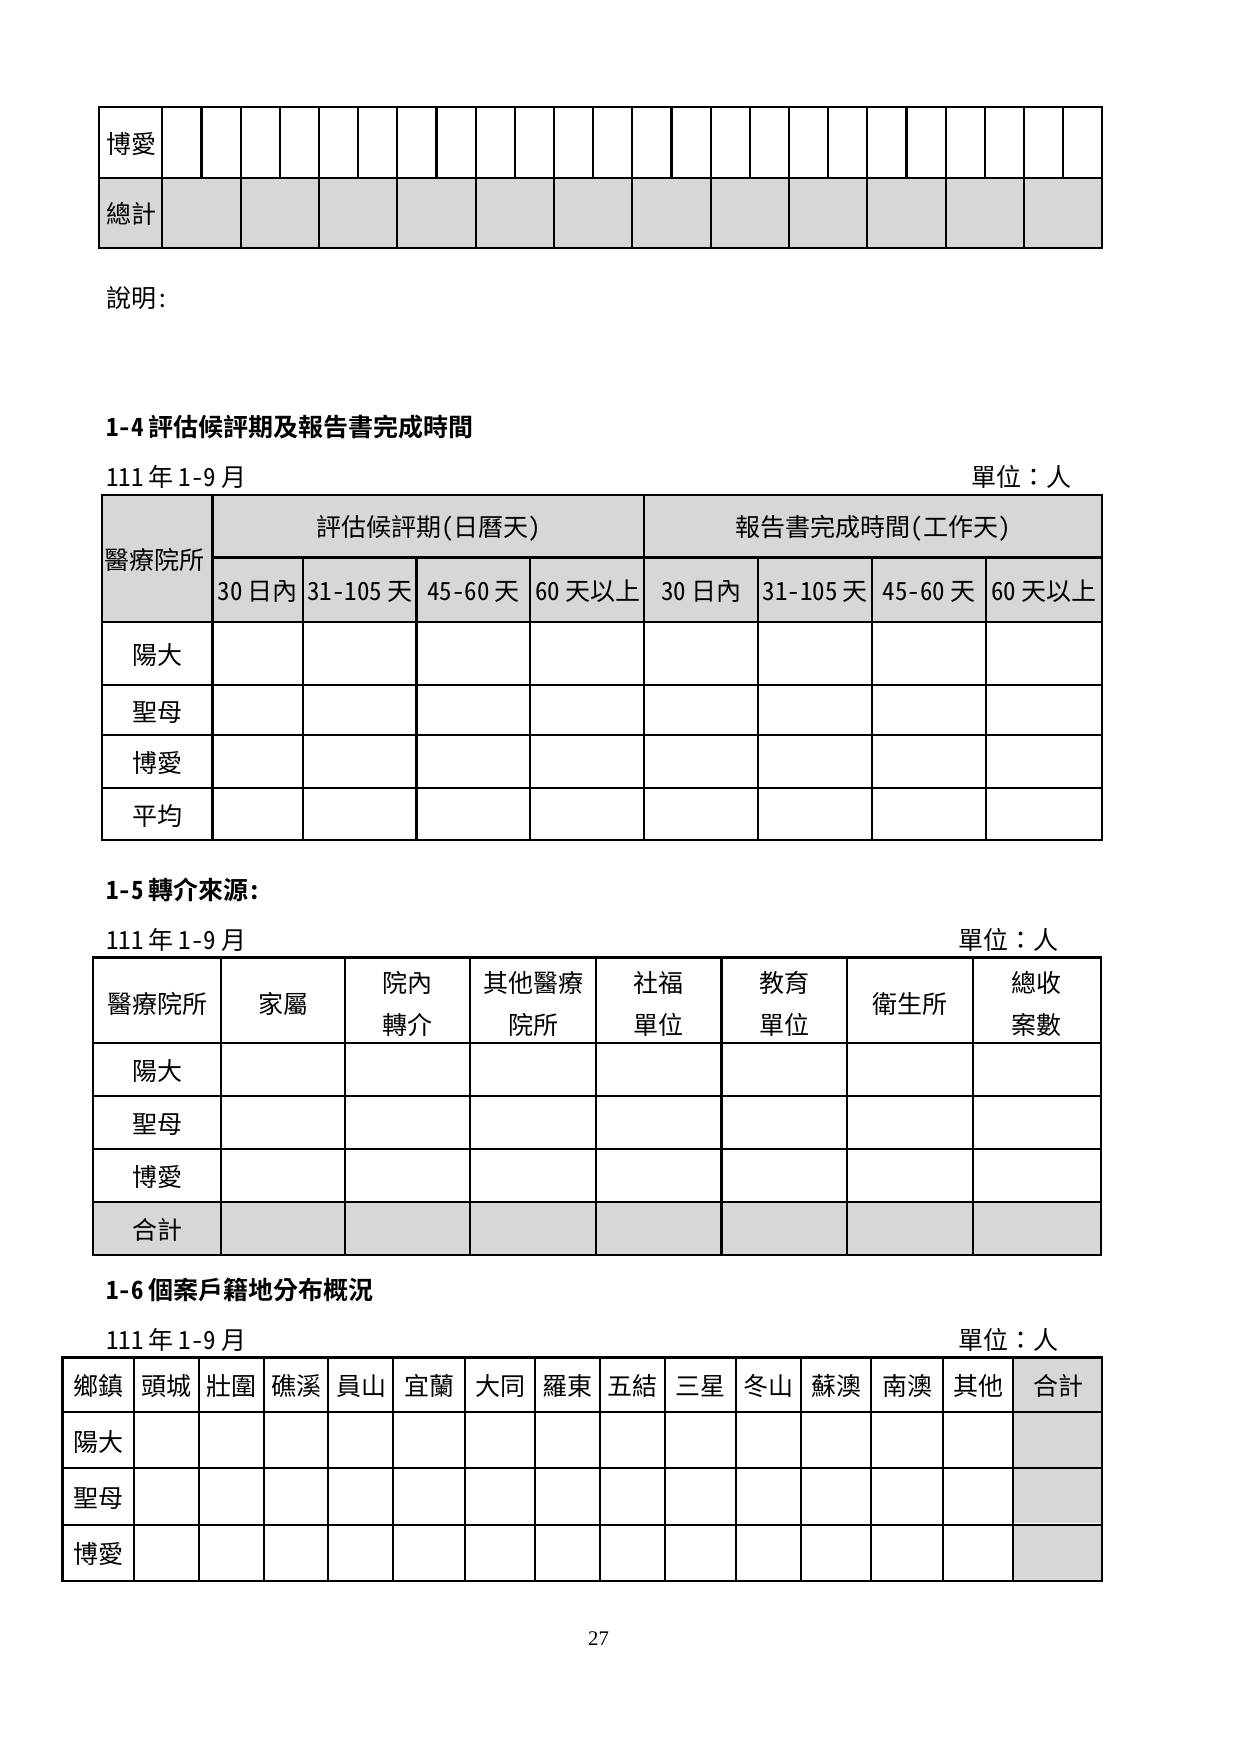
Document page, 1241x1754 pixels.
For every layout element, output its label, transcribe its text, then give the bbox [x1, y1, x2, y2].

table_cell [944, 1526, 1012, 1580]
table_cell [601, 1469, 664, 1523]
table_cell [873, 789, 985, 839]
table_cell [751, 108, 788, 177]
table_cell [398, 108, 435, 177]
table_header 評估候評期(日曆天) [214, 496, 643, 556]
table_header 醫療院所 [103, 496, 211, 621]
table_cell [346, 1044, 469, 1095]
table_cell [200, 1526, 263, 1580]
table_cell [418, 736, 529, 787]
table_header 五結 [601, 1359, 664, 1411]
table_cell [712, 179, 788, 247]
table_header 院內 轉介 [346, 959, 469, 1042]
table_cell [597, 1150, 720, 1201]
table_cell [673, 108, 710, 177]
table_cell [790, 179, 866, 247]
table_header 南澳 [872, 1359, 942, 1411]
text 111年1-9月 單位：人 [106, 906, 1090, 956]
table_cell [645, 736, 757, 787]
table_cell 45-60天 [418, 559, 529, 621]
table_cell [531, 736, 643, 787]
table_cell [848, 1097, 972, 1148]
table_cell [723, 1044, 846, 1095]
table_cell [200, 1469, 263, 1523]
table_cell [601, 1526, 664, 1580]
table_header 三星 [666, 1359, 735, 1411]
table_cell [135, 1469, 198, 1523]
table_cell [471, 1044, 595, 1095]
table_cell [597, 1097, 720, 1148]
table_cell [242, 179, 318, 247]
table_cell [802, 1469, 870, 1523]
table_cell [872, 1469, 942, 1523]
text 1-5轉介來源: [106, 870, 1090, 906]
table_cell [723, 1150, 846, 1201]
table_cell [320, 179, 396, 247]
table_cell [346, 1097, 469, 1148]
table_cell [666, 1413, 735, 1467]
table_cell [346, 1150, 469, 1201]
table_cell [666, 1469, 735, 1523]
table_cell [873, 686, 985, 734]
table_cell [723, 1203, 846, 1254]
table_cell [242, 108, 279, 177]
table_cell [536, 1526, 599, 1580]
text 1-6個案戶籍地分布概況 [106, 1256, 1090, 1306]
table_cell [222, 1044, 344, 1095]
table_cell 陽大 [64, 1413, 133, 1467]
table_cell [222, 1150, 344, 1201]
table_cell [974, 1044, 1100, 1095]
table_cell [536, 1469, 599, 1523]
table_cell [398, 179, 475, 247]
table_cell 陽大 [94, 1044, 220, 1095]
table_header 壯圍 [200, 1359, 263, 1411]
table_header 宜蘭 [394, 1359, 464, 1411]
table_cell [947, 179, 1023, 247]
table_header 醫療院所 [94, 959, 220, 1042]
table_cell [974, 1150, 1100, 1201]
table_cell [222, 1097, 344, 1148]
table_cell [304, 623, 415, 684]
table_header 報告書完成時間(工作天) [645, 496, 1101, 556]
table_cell [601, 1413, 664, 1467]
table_cell [987, 789, 1101, 839]
table_header 頭城 [135, 1359, 198, 1411]
table_cell [666, 1526, 735, 1580]
table_cell [531, 789, 643, 839]
table_cell [135, 1413, 198, 1467]
table_cell [737, 1413, 800, 1467]
table_cell [987, 736, 1101, 787]
table_cell [265, 1526, 327, 1580]
table_cell [466, 1526, 534, 1580]
table_cell [873, 736, 985, 787]
table_cell [438, 108, 475, 177]
table_cell [466, 1469, 534, 1523]
table_cell [394, 1469, 464, 1523]
table_cell [304, 789, 415, 839]
table_cell [802, 1413, 870, 1467]
table_cell [645, 789, 757, 839]
table_cell [987, 686, 1101, 734]
table_header 總收 案數 [974, 959, 1100, 1042]
table_header 社福 單位 [597, 959, 720, 1042]
table_cell [214, 789, 302, 839]
table_cell 陽大 [103, 623, 211, 684]
table_cell 聖母 [103, 686, 211, 734]
table_cell [359, 108, 396, 177]
table_header 羅東 [536, 1359, 599, 1411]
table_header 其他 [944, 1359, 1012, 1411]
table_cell [802, 1526, 870, 1580]
table_cell [868, 179, 945, 247]
table_header 大同 [466, 1359, 534, 1411]
table_cell [516, 108, 553, 177]
text 說明: [106, 278, 1090, 314]
table_cell [1064, 108, 1101, 177]
table_cell [163, 179, 240, 247]
table_cell 博愛 [103, 736, 211, 787]
table_cell [477, 179, 553, 247]
table_cell [908, 108, 945, 177]
table_cell [759, 623, 871, 684]
table_cell 45-60天 [873, 559, 985, 621]
table_cell [1025, 179, 1101, 247]
table_cell 30日內 [214, 559, 302, 621]
table_header 教育 單位 [723, 959, 846, 1042]
table_cell [868, 108, 905, 177]
table_cell [471, 1150, 595, 1201]
table_cell [829, 108, 866, 177]
table_cell [790, 108, 827, 177]
table_cell [712, 108, 749, 177]
table_cell [477, 108, 514, 177]
table_cell [848, 1203, 972, 1254]
table_cell [214, 623, 302, 684]
table_cell [265, 1469, 327, 1523]
table_cell [944, 1413, 1012, 1467]
table_cell [531, 686, 643, 734]
table_cell [346, 1203, 469, 1254]
table_cell [645, 686, 757, 734]
table_cell [633, 108, 670, 177]
table_header 員山 [329, 1359, 392, 1411]
table_cell [1014, 1469, 1101, 1523]
table_cell [872, 1526, 942, 1580]
table_cell [974, 1097, 1100, 1148]
table_cell 聖母 [64, 1469, 133, 1523]
table_cell 31-105天 [759, 559, 871, 621]
table_cell 平均 [103, 789, 211, 839]
table_cell 31-105天 [304, 559, 415, 621]
table_cell [394, 1526, 464, 1580]
table_cell [1014, 1413, 1101, 1467]
table_cell [466, 1413, 534, 1467]
table_cell [214, 736, 302, 787]
table_cell [536, 1413, 599, 1467]
table_cell [974, 1203, 1100, 1254]
table_cell [645, 623, 757, 684]
table_cell [135, 1526, 198, 1580]
table_cell [531, 623, 643, 684]
table_cell [1014, 1526, 1101, 1580]
table_cell 合計 [94, 1203, 220, 1254]
table_cell [200, 1413, 263, 1467]
table_cell [418, 623, 529, 684]
table_cell [872, 1413, 942, 1467]
table_cell [555, 108, 592, 177]
text 1-4評估候評期及報告書完成時間 [106, 393, 1090, 443]
table_cell 60天以上 [531, 559, 643, 621]
table_cell [947, 108, 984, 177]
table_cell [1025, 108, 1062, 177]
table_header 家屬 [222, 959, 344, 1042]
table_header 蘇澳 [802, 1359, 870, 1411]
table_cell [848, 1044, 972, 1095]
table_cell 聖母 [94, 1097, 220, 1148]
text 111年1-9月 單位：人 [106, 1306, 1090, 1356]
table_cell 60天以上 [987, 559, 1101, 621]
table_cell [873, 623, 985, 684]
table_cell [471, 1097, 595, 1148]
table_cell [597, 1044, 720, 1095]
table_header 其他醫療院所 [471, 959, 595, 1042]
table_cell [471, 1203, 595, 1254]
table_cell [329, 1469, 392, 1523]
table_cell [723, 1097, 846, 1148]
table_cell [394, 1413, 464, 1467]
table_cell [304, 686, 415, 734]
table_cell 博愛 [64, 1526, 133, 1580]
table_cell [555, 179, 631, 247]
table_cell [848, 1150, 972, 1201]
table_cell [944, 1469, 1012, 1523]
table_cell [633, 179, 710, 247]
table_cell 博愛 [100, 108, 161, 177]
table_cell [281, 108, 318, 177]
table_cell 總計 [100, 179, 161, 247]
table_cell [737, 1526, 800, 1580]
table_cell [203, 108, 240, 177]
table_cell [986, 108, 1023, 177]
table_header 礁溪 [265, 1359, 327, 1411]
table_cell [418, 686, 529, 734]
table_header 鄉鎮 [64, 1359, 133, 1411]
table_cell [304, 736, 415, 787]
table_cell [418, 789, 529, 839]
table_cell [222, 1203, 344, 1254]
table_cell [759, 789, 871, 839]
table_cell [594, 108, 631, 177]
table_cell [737, 1469, 800, 1523]
table_cell [597, 1203, 720, 1254]
table_header 衛生所 [848, 959, 972, 1042]
table_cell [329, 1413, 392, 1467]
table_cell [214, 686, 302, 734]
table_header 合計 [1014, 1359, 1101, 1411]
table_cell [759, 736, 871, 787]
table_cell [320, 108, 357, 177]
table_cell [329, 1526, 392, 1580]
table_header 冬山 [737, 1359, 800, 1411]
table_cell 博愛 [94, 1150, 220, 1201]
table_cell [163, 108, 200, 177]
text 111年1-9月 單位：人 [106, 443, 1090, 493]
table_cell 30日內 [645, 559, 757, 621]
table_cell [265, 1413, 327, 1467]
table_cell [987, 623, 1101, 684]
table_cell [759, 686, 871, 734]
